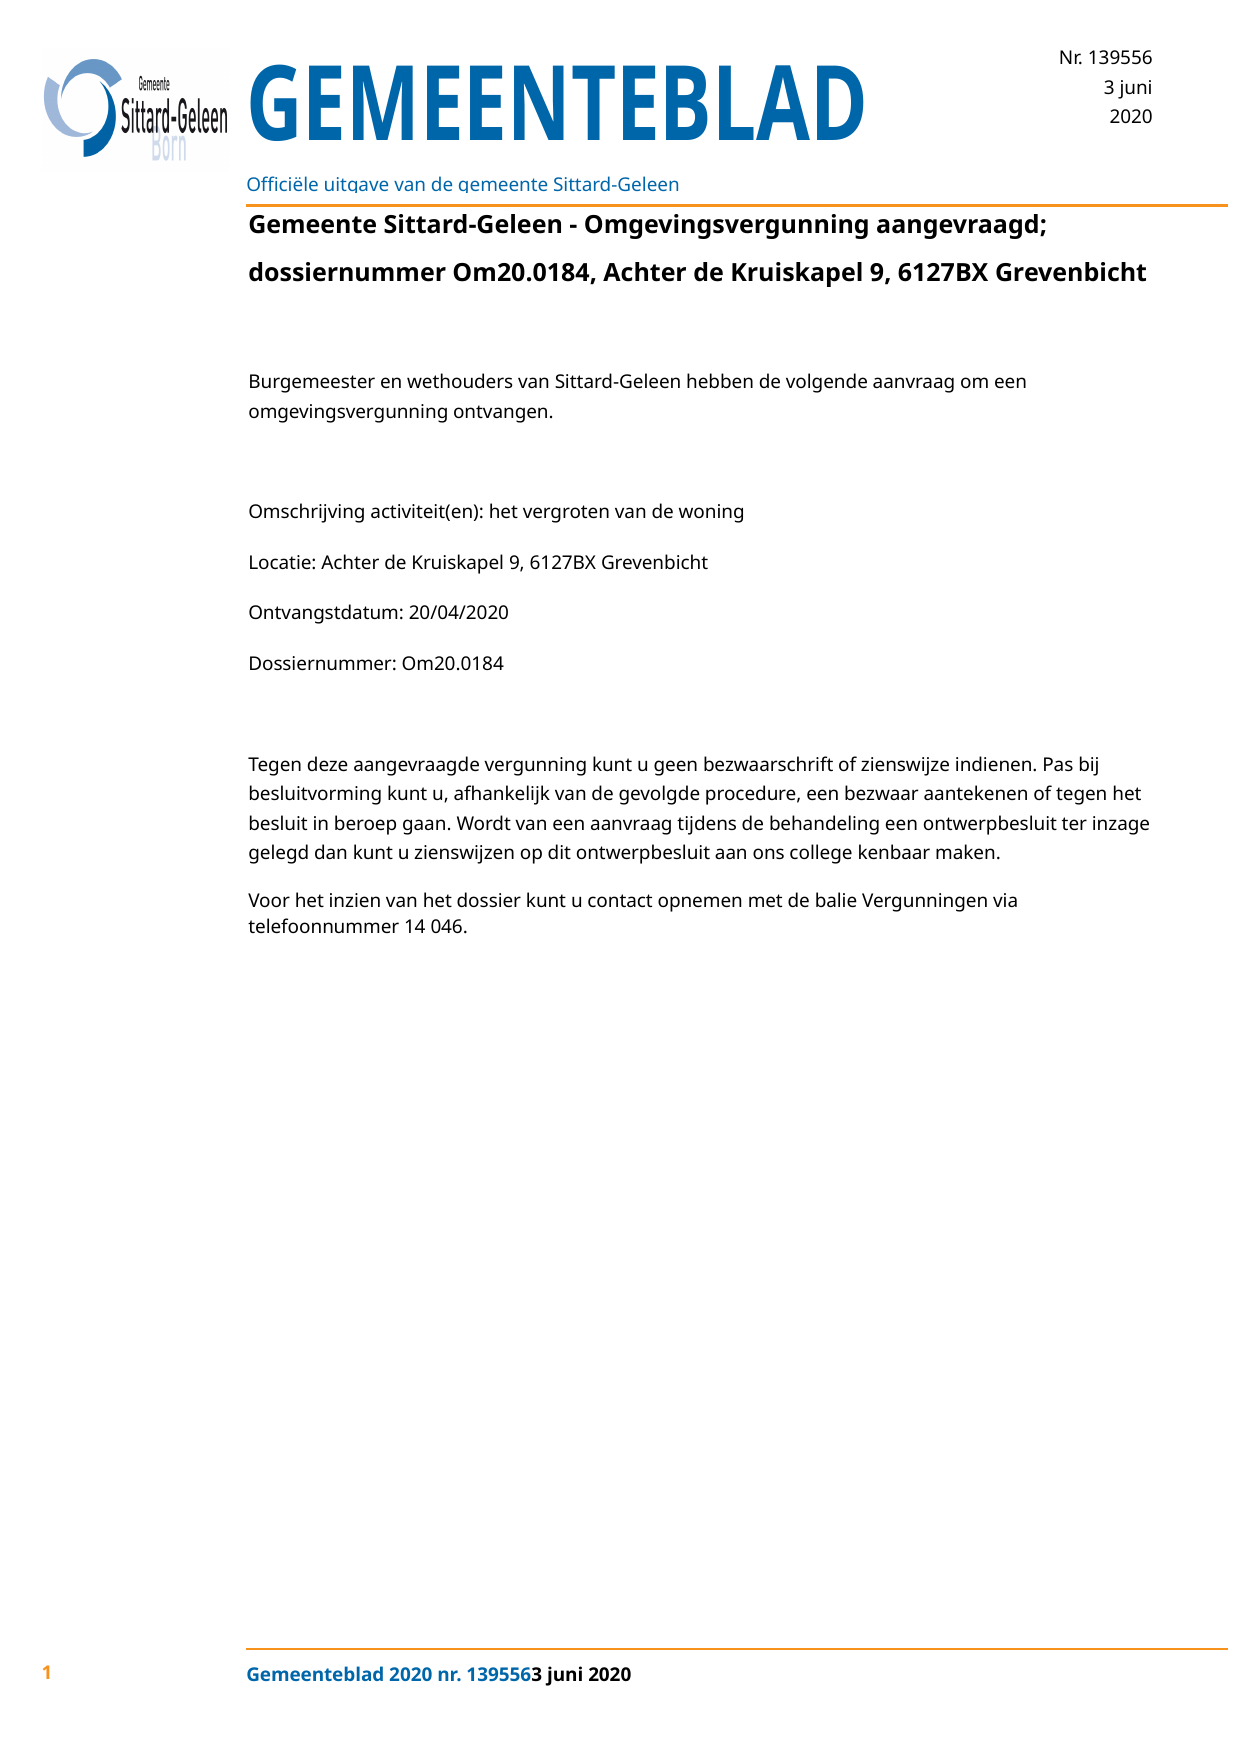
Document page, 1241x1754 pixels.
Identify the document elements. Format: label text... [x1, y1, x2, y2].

text Locatie: Achter de Kruiskapel 9, 6127BX Grevenbicht [248, 549, 1152, 575]
text Voor het inzien van het dossier kunt u contact opnemen met de balie Vergunningen via telefoonnummer 14 046. [248, 887, 1152, 939]
text Omschrijving activiteit(en): het vergroten van de woning [248, 499, 1152, 524]
text Gemeente Sittard-Geleen - Omgevingsvergunning aangevraagd; dossiernummer Om20.0184, Achter de Kruiskapel 9, 6127BX Grevenbicht [248, 207, 1152, 288]
text Tegen deze aangevraagde vergunning kunt u geen bezwaarschrift of zienswijze indienen. Pas bij besluitvorming kunt u, afhankelijk van de gevolgde procedure, een bezwaar aantekenen of tegen het besluit in beroep gaan. Wordt van een aanvraag tijdens de behandeling een ontwerpbesluit ter inzage gelegd dan kunt u zienswijzen op dit ontwerpbesluit aan ons college kenbaar maken. [248, 751, 1152, 865]
text Ontvangstdatum: 20/04/2020 [248, 599, 1152, 625]
text Dossiernummer: Om20.0184 [248, 650, 1152, 676]
picture [41, 47, 231, 172]
text Burgemeester en wethouders van Sittard-Geleen hebben de volgende aanvraag om een omgevingsvergunning ontvangen. [248, 368, 1152, 424]
